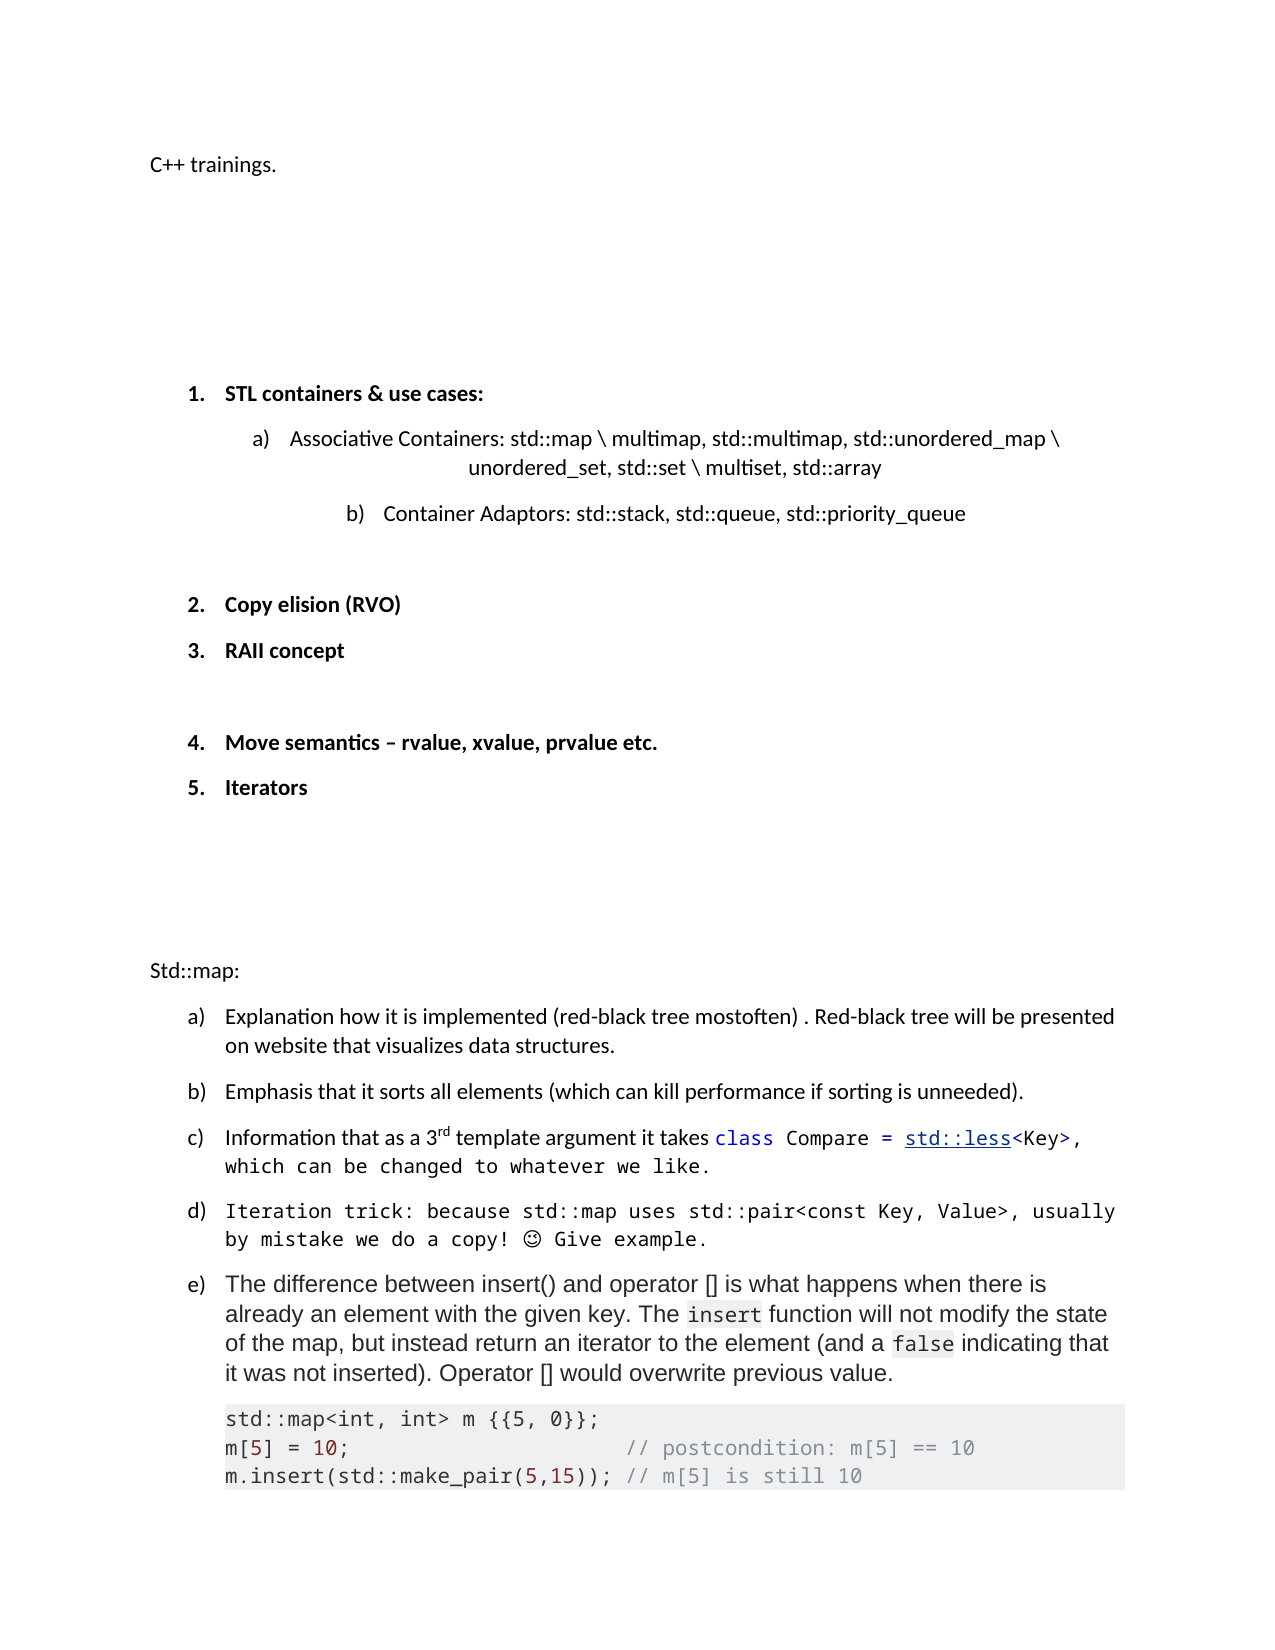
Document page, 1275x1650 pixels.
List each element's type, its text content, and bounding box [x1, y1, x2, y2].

list STL containers & use cases: [187, 379, 1125, 407]
text Std::map: [150, 956, 1125, 984]
list Explanation how it is implemented (red-black tree mostoften) . Red-black tree will be presented on website that visualizes data structures. [187, 1002, 1125, 1059]
list Information that as a 3rd template argument it takes class Compare = std::less<Key>, which can be changed to whatever we like. [187, 1123, 1125, 1179]
list m.insert(std::make_pair(5,15)); // m[5] is still 10 [225, 1461, 1125, 1490]
list Move semantics – rvalue, xvalue, prvalue etc. [187, 728, 1125, 756]
list Iteration trick: because std::map uses std::pair<const Key, Value>, usually by mistake we do a copy! 😉 Give example. [187, 1197, 1125, 1253]
list m[5] = 10; // postcondition: m[5] == 10 [225, 1433, 1125, 1461]
list The difference between insert() and operator [] is what happens when there is already an element with the given key. The insert function will not modify the state of the map, but instead return an iterator to the element (and a false indicating that it was not inserted). Operator [] would overwrite previous value. [187, 1270, 1125, 1387]
text C++ trainings. [150, 150, 1125, 178]
list Associative Containers: std::map \ multimap, std::multimap, std::unordered_map \ unordered_set, std::set \ multiset, std::array [187, 424, 1125, 481]
list Iterators [187, 773, 1125, 802]
list std::map<int, int> m {{5, 0}}; [225, 1404, 1125, 1433]
list Emphasis that it sorts all elements (which can kill performance if sorting is unneeded). [187, 1077, 1125, 1105]
list Copy elision (RVO) [187, 591, 1125, 619]
list Container Adaptors: std::stack, std::queue, std::priority_queue [187, 499, 1125, 527]
list RAII concept [187, 636, 1125, 664]
